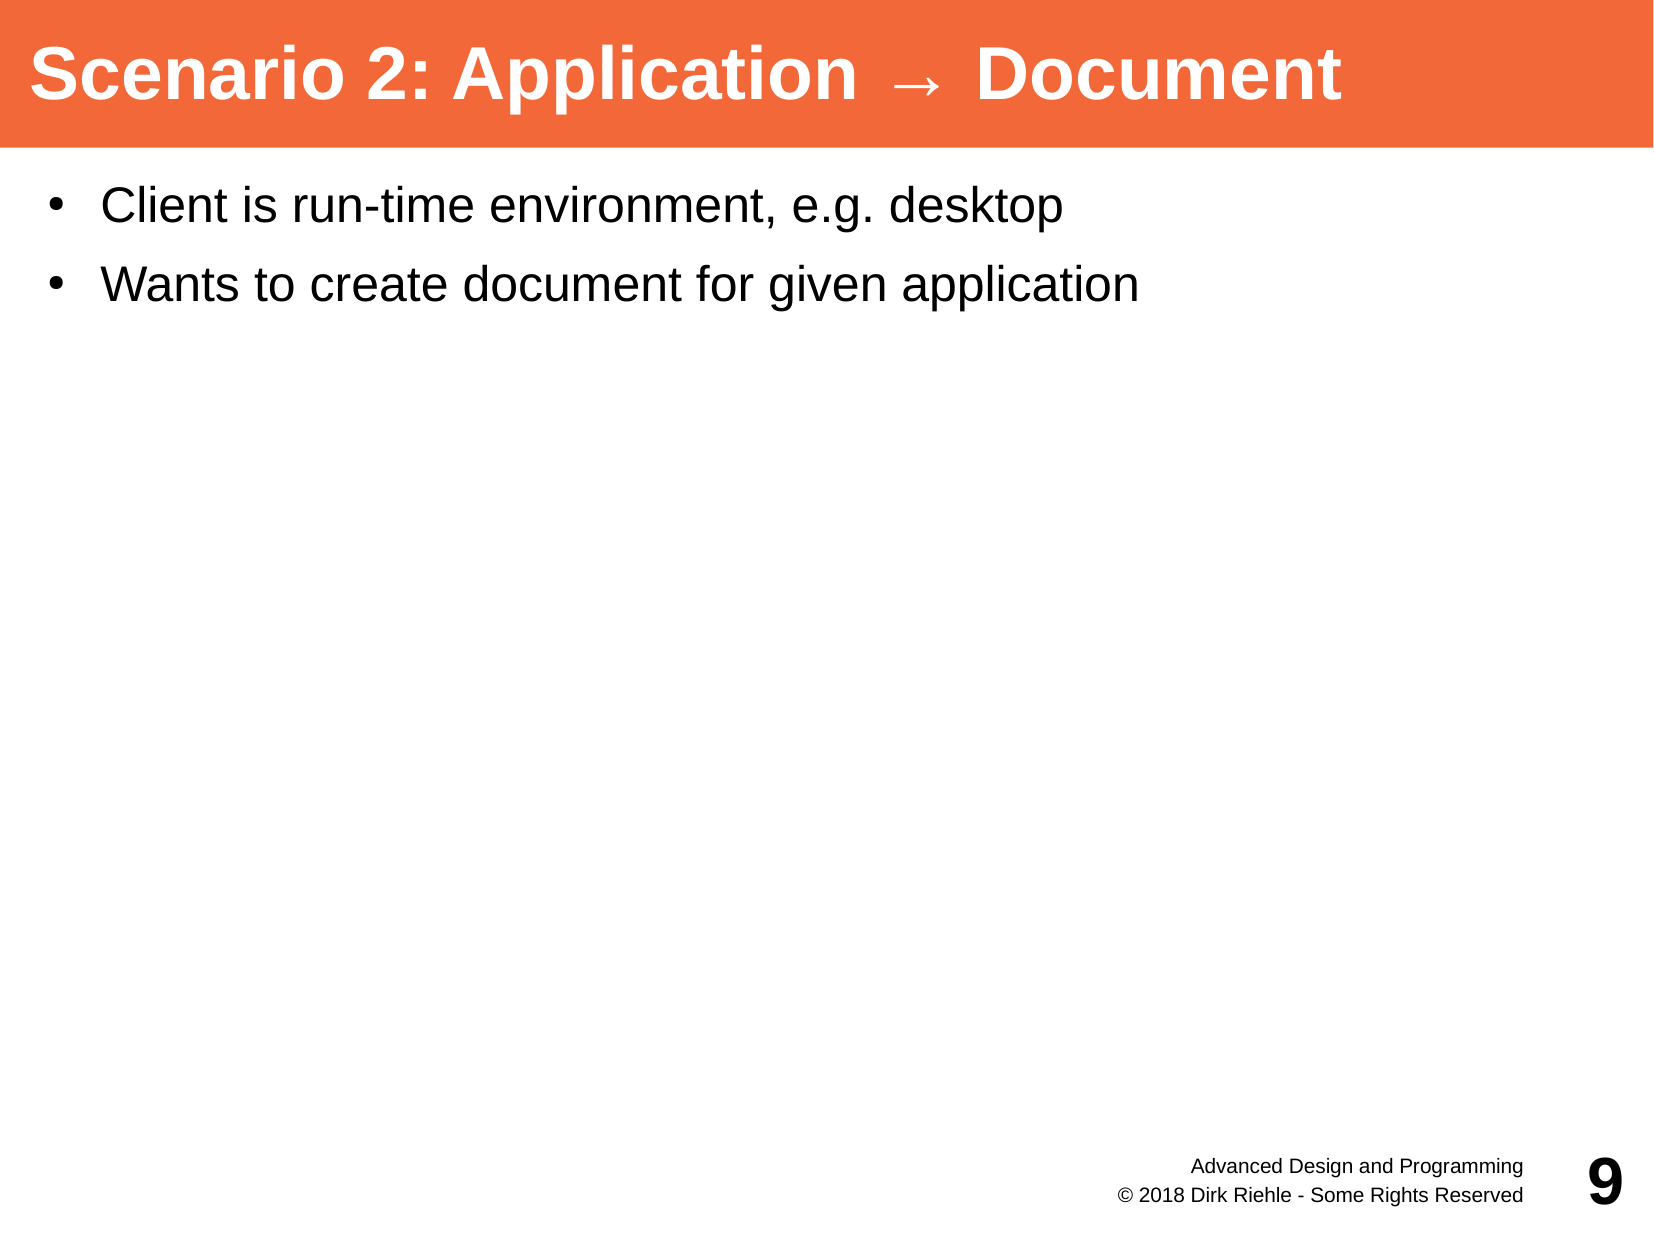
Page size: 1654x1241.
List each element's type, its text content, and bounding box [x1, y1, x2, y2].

title Scenario 2: Application → Document [0, 0, 1654, 148]
list Client is run-time environment, e.g. desktop Wants to create document for given application [29, 177, 1625, 1063]
